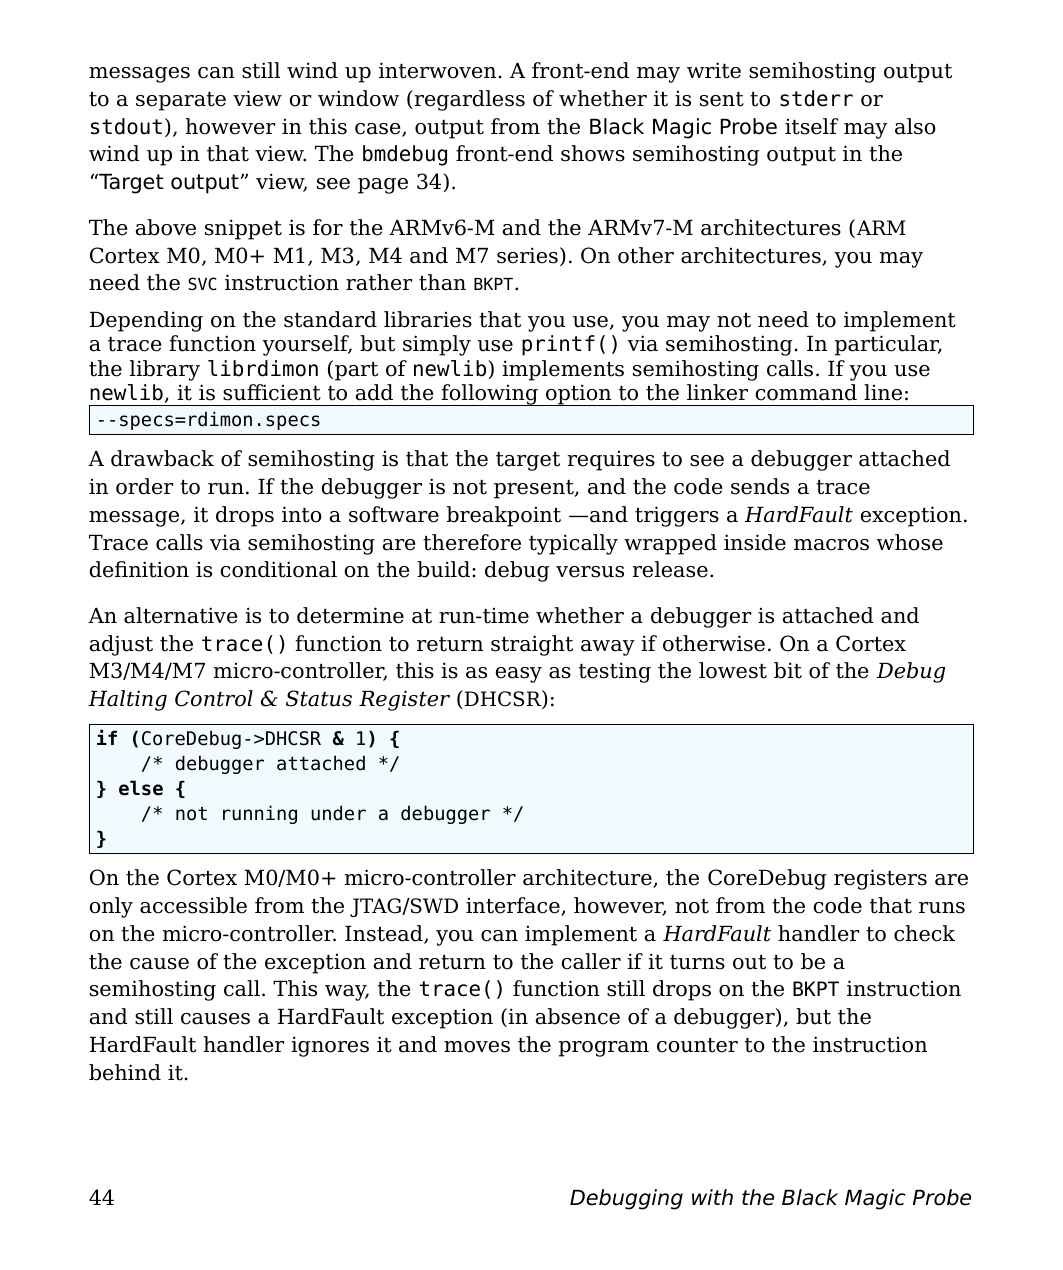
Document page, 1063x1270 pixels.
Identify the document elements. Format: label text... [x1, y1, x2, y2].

text messages can still wind up interwoven. A front-end may write semihosting output to a separate view or window (regardless of whether it is sent to stderr or stdout), however in this case, output from the Black Magic Probe itself may also wind up in that view. The bmdebug front-end shows semihosting output in the “Target output” view, see page 34). [88, 59, 974, 194]
text An alternative is to determine at run-time whether a debugger is attached and adjust the trace() function to return straight away if otherwise. On a Cortex M3/M4/M7 micro-controller, this is as easy as testing the lowest bit of the Debug Halting Control & Status Register (DHCSR): [88, 604, 974, 712]
text A drawback of semihosting is that the target requires to see a debugger attached in order to run. If the debugger is not present, and the code sends a trace message, it drops into a software breakpoint —and triggers a HardFault exception. Trace calls via semihosting are therefore typically wrapped inside macros whose definition is conditional on the build: debug versus release. [88, 447, 974, 583]
text Depending on the standard libraries that you use, you may not need to implement a trace function yourself, but simply use printf() via semihosting. In particular, the library librdimon (part of newlib) implements semihosting calls. If you use newlib, it is sufficient to add the following option to the linker command line: [88, 308, 974, 405]
text } [90, 824, 973, 853]
text } else { [90, 774, 973, 799]
text The above snippet is for the ARMv6-M and the ARMv7-M architectures (ARM Cortex M0, M0+ M1, M3, M4 and M7 series). On other architectures, you may need the svc instruction rather than bkpt. [88, 216, 974, 296]
text if (CoreDebug->DHCSR & 1) { [90, 725, 973, 749]
text On the Cortex M0/M0+ micro-controller architecture, the CoreDebug registers are only accessible from the JTAG/SWD interface, however, not from the code that runs on the micro-controller. Instead, you can implement a HardFault handler to check the cause of the exception and return to the caller if it turns out to be a semihosting call. This way, the trace() function still drops on the BKPT instruction and still causes a HardFault exception (in absence of a debugger), but the HardFault handler ignores it and moves the program counter to the instruction behind it. [88, 866, 974, 1085]
text /* debugger attached */ [90, 749, 973, 774]
text /* not running under a debugger */ [90, 799, 973, 824]
text --specs=rdimon.specs [90, 406, 973, 434]
